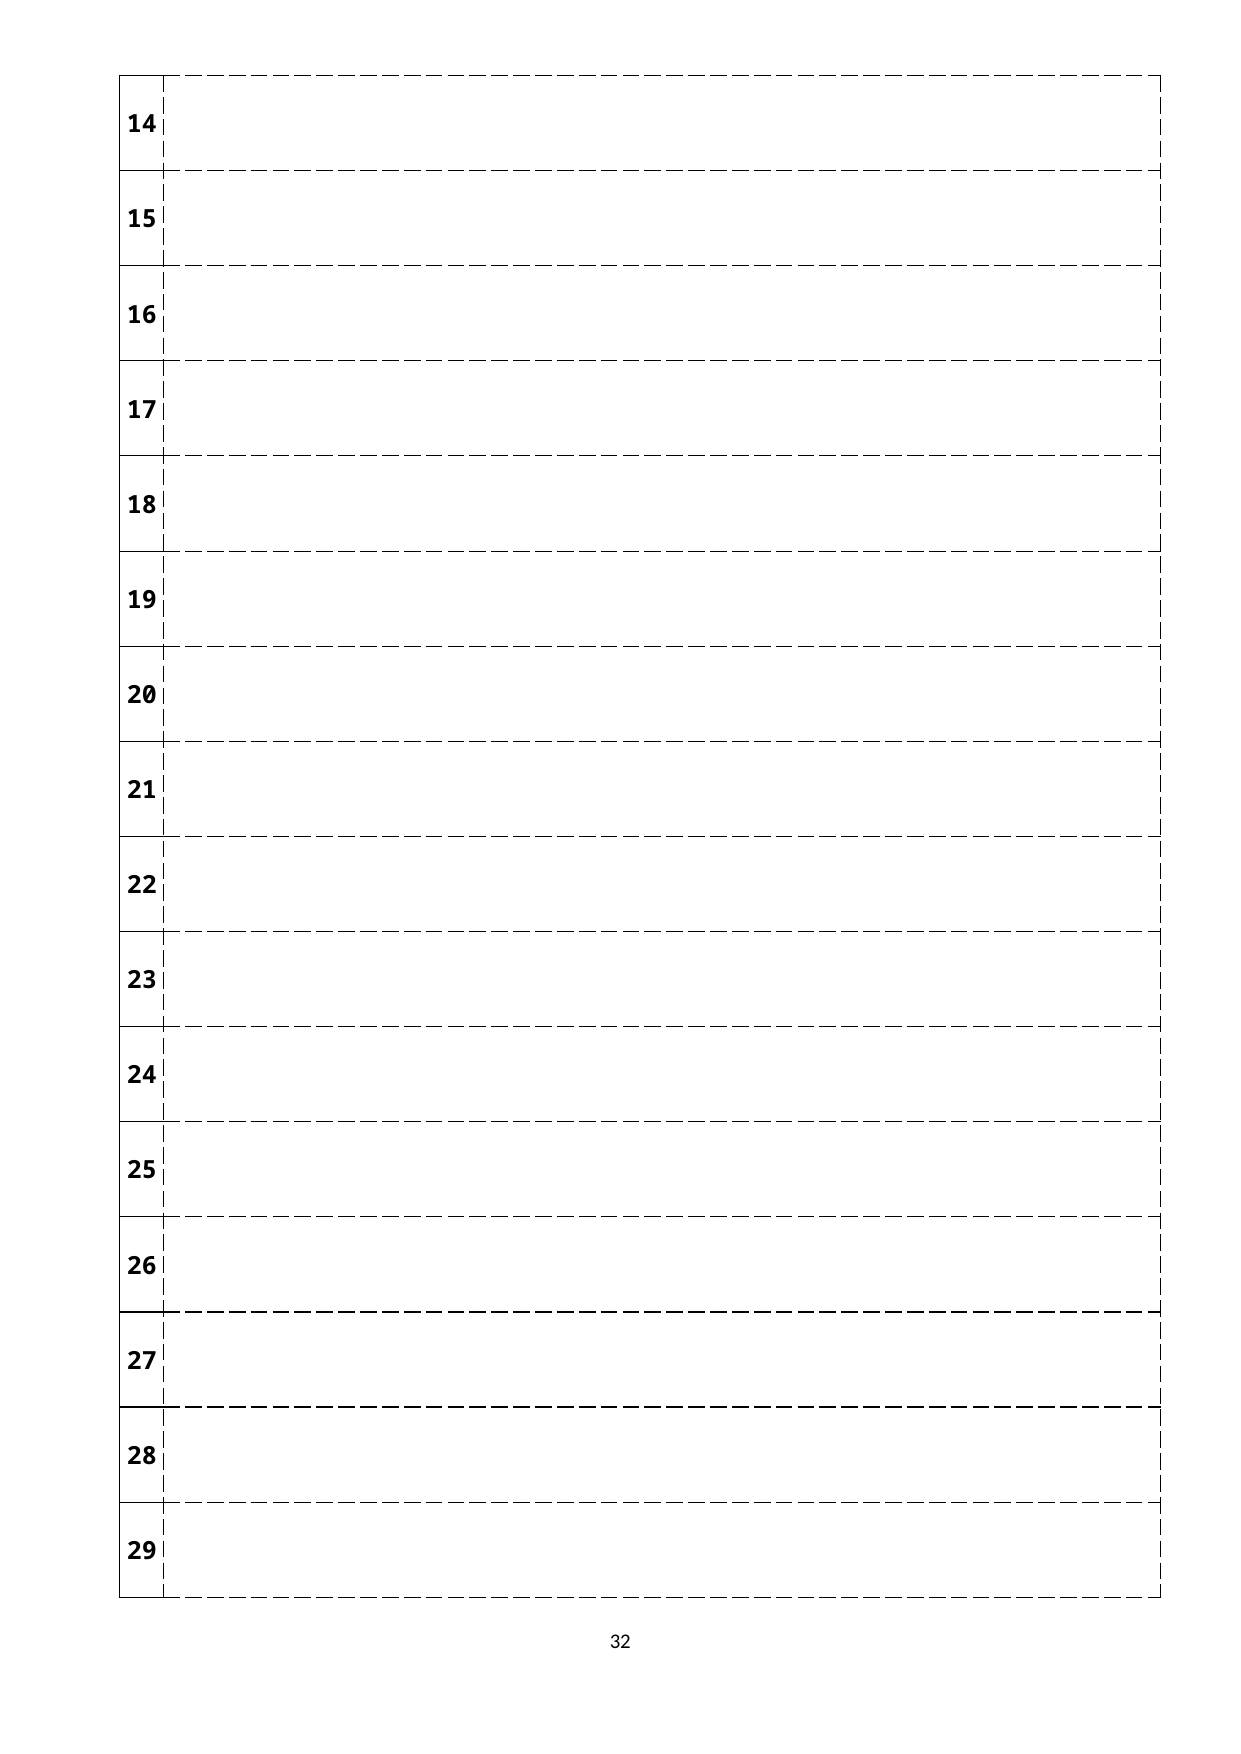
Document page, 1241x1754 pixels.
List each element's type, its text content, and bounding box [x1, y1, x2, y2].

table_cell 16 [120, 266, 164, 360]
table_cell [164, 1216, 1160, 1311]
table_cell [164, 931, 1160, 1026]
table_cell 21 [120, 742, 164, 836]
table_cell [164, 741, 1160, 836]
table_cell 29 [120, 1503, 164, 1597]
table_cell [164, 455, 1160, 551]
table_cell [164, 265, 1160, 360]
table_cell 28 [120, 1408, 164, 1502]
table_cell [164, 170, 1160, 265]
table_cell 24 [120, 1027, 164, 1121]
table_cell [164, 360, 1160, 455]
table_cell 15 [120, 171, 164, 265]
table_cell 22 [120, 837, 164, 931]
table_cell 26 [120, 1217, 164, 1311]
table_cell [164, 75, 1160, 170]
table_cell [164, 646, 1160, 741]
table_cell 14 [120, 76, 164, 170]
table_cell [164, 1026, 1160, 1121]
table_cell [164, 1311, 1160, 1406]
table_cell 18 [120, 456, 164, 551]
table_cell [164, 836, 1160, 931]
table_cell 20 [120, 647, 164, 741]
table_cell [164, 1121, 1160, 1216]
table_cell 23 [120, 932, 164, 1026]
table_cell 19 [120, 552, 164, 646]
table_cell 27 [120, 1313, 164, 1406]
table_cell 25 [120, 1122, 164, 1216]
table_cell [164, 551, 1160, 646]
table_cell [164, 1406, 1160, 1502]
table_cell [164, 1502, 1160, 1597]
table_cell 17 [120, 361, 164, 455]
